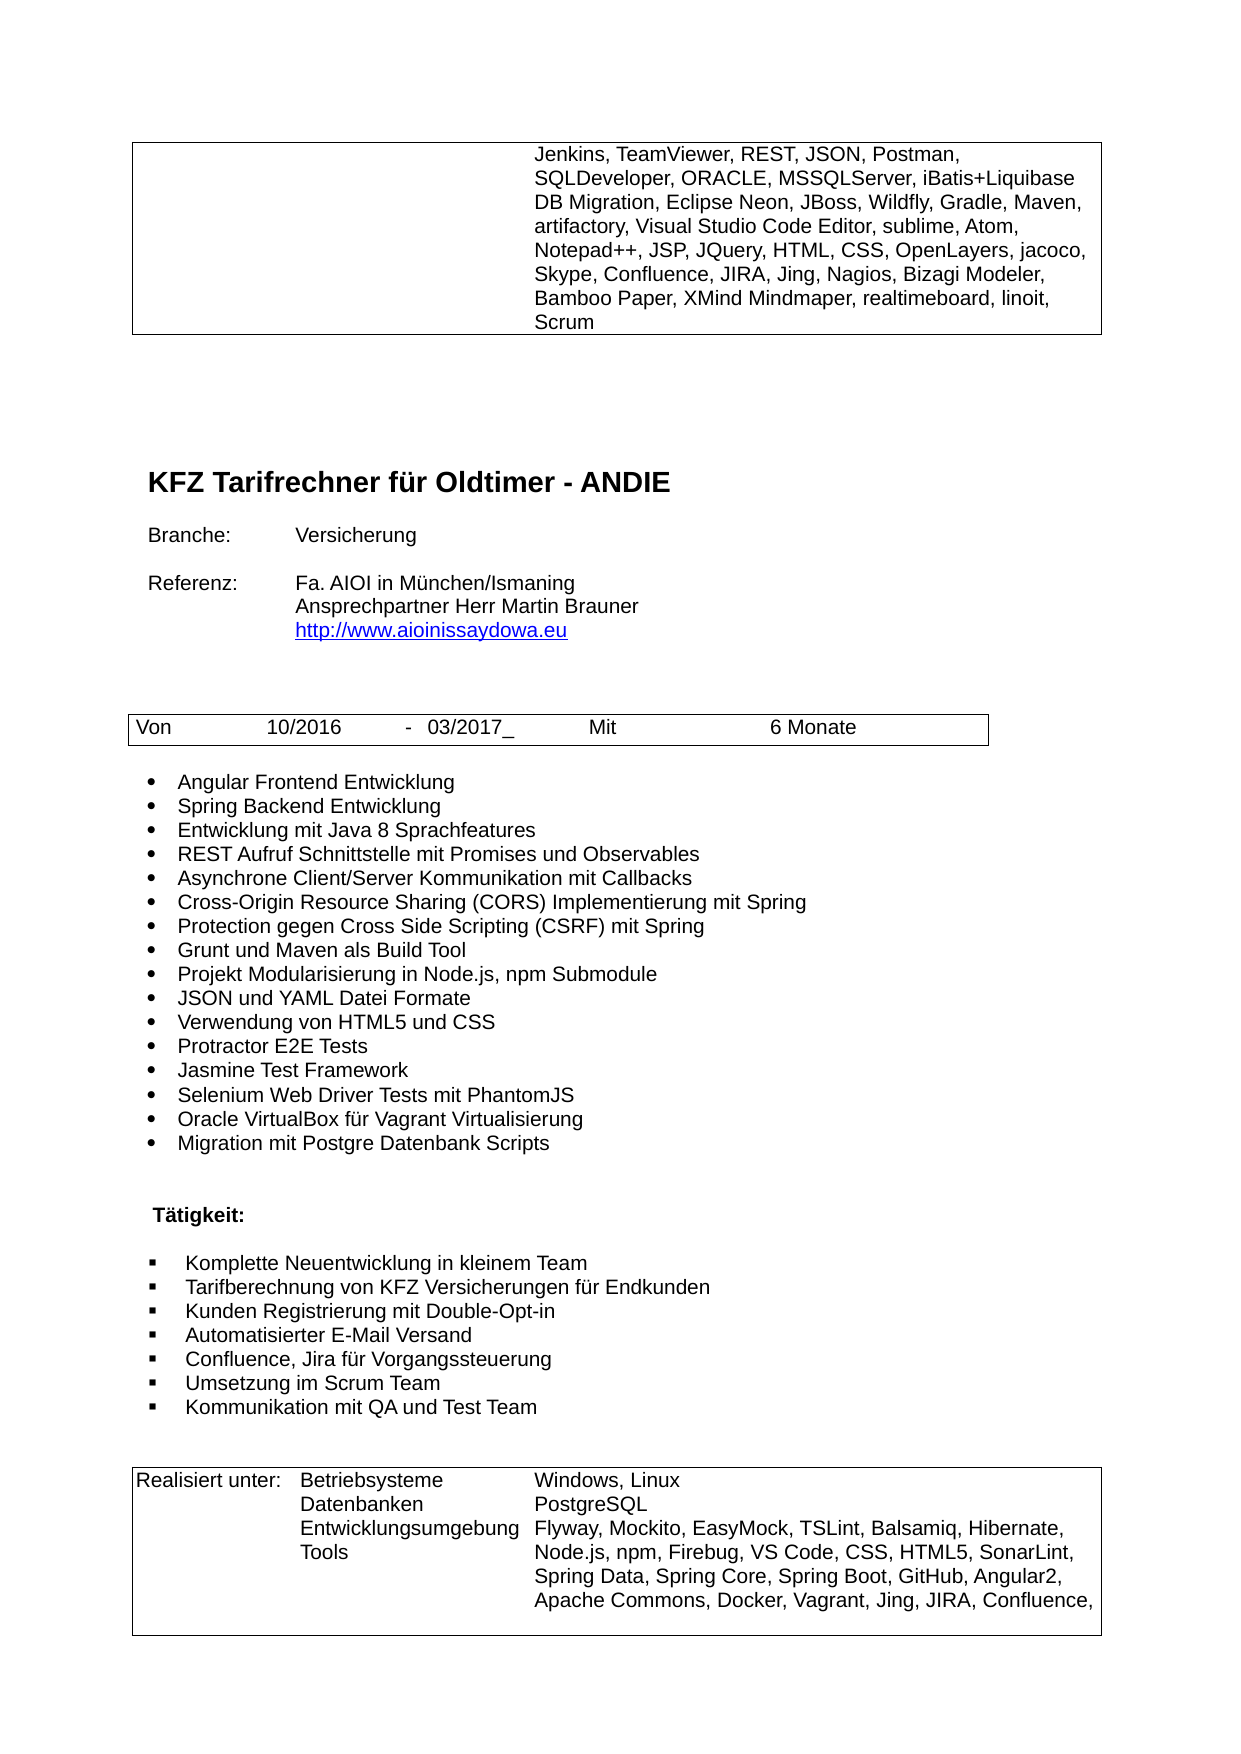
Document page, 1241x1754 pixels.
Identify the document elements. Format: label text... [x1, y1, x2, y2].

text Branche: Versicherung [148, 522, 1110, 546]
list Confluence, Jira für Vorgangssteuerung [148, 1347, 1110, 1371]
table_cell [133, 143, 297, 333]
table_header Von [129, 715, 259, 744]
table_header Windows, Linux PostgreSQL [531, 1468, 1101, 1516]
list Oracle VirtualBox für Vagrant Virtualisierung [148, 1106, 1110, 1131]
table_cell Entwicklungsumgebung Tools [297, 1516, 531, 1635]
list Kommunikation mit QA und Test Team [148, 1395, 1110, 1419]
table_header Mit [581, 715, 762, 744]
text Tätigkeit: [152, 1202, 1110, 1226]
table_header - [398, 715, 420, 744]
table_cell Jenkins, TeamViewer, REST, JSON, Postman, SQLDeveloper, ORACLE, MSSQLServer, iBatis+Liquibase DB Migration, Eclipse Neon, JBoss, Wildfly, Gradle, Maven, artifactory, Visual Studio Code Editor, sublime, Atom, Notepad++, JSP, JQuery, HTML, CSS, OpenLayers, jacoco, Skype, Confluence, JIRA, Jing, Nagios, Bizagi Modeler, Bamboo Paper, XMind Mindmaper, realtimeboard, linoit, Scrum [531, 143, 1101, 333]
table_header 6 Monate [763, 715, 988, 744]
list JSON und YAML Datei Formate [148, 986, 1110, 1010]
table_header Realisiert unter: [133, 1468, 297, 1516]
list Protection gegen Cross Side Scripting (CSRF) mit Spring [148, 914, 1110, 938]
text http://www.aioinissaydowa.eu [221, 618, 1110, 642]
list Tarifberechnung von KFZ Versicherungen für Endkunden [148, 1274, 1110, 1298]
list Kunden Registrierung mit Double-Opt-in [148, 1298, 1110, 1323]
list Protractor E2E Tests [148, 1034, 1110, 1058]
list Migration mit Postgre Datenbank Scripts [148, 1131, 1110, 1154]
list Jasmine Test Framework [148, 1058, 1110, 1082]
table_cell [133, 1516, 297, 1635]
list Spring Backend Entwicklung [148, 794, 1110, 818]
table_header Betriebsysteme Datenbanken [297, 1468, 531, 1516]
list Projekt Modularisierung in Node.js, npm Submodule [148, 962, 1110, 986]
table_header 03/2017_ [420, 715, 581, 744]
list Automatisierter E-Mail Versand [148, 1323, 1110, 1347]
list Cross-Origin Resource Sharing (CORS) Implementierung mit Spring [148, 890, 1110, 914]
table_header 10/2016 [259, 715, 398, 744]
text Ansprechpartner Herr Martin Brauner [148, 594, 1110, 618]
list Selenium Web Driver Tests mit PhantomJS [148, 1082, 1110, 1106]
list Grunt und Maven als Build Tool [148, 938, 1110, 962]
list Asynchrone Client/Server Kommunikation mit Callbacks [148, 866, 1110, 890]
list Angular Frontend Entwicklung [148, 769, 1110, 794]
subtitle KFZ Tarifrechner für Oldtimer - ANDIE [148, 465, 1110, 498]
table_cell Flyway, Mockito, EasyMock, TSLint, Balsamiq, Hibernate, Node.js, npm, Firebug, VS Code, CSS, HTML5, SonarLint, Spring Data, Spring Core, Spring Boot, GitHub, Angular2, Apache Commons, Docker, Vagrant, Jing, JIRA, Confluence, [531, 1516, 1101, 1635]
list Verwendung von HTML5 und CSS [148, 1010, 1110, 1034]
list Komplette Neuentwicklung in kleinem Team [148, 1250, 1110, 1274]
list Umsetzung im Scrum Team [148, 1371, 1110, 1395]
list Entwicklung mit Java 8 Sprachfeatures [148, 818, 1110, 842]
list REST Aufruf Schnittstelle mit Promises und Observables [148, 842, 1110, 866]
text Referenz: Fa. AIOI in München/Ismaning [148, 570, 1110, 594]
table_cell [297, 143, 531, 333]
